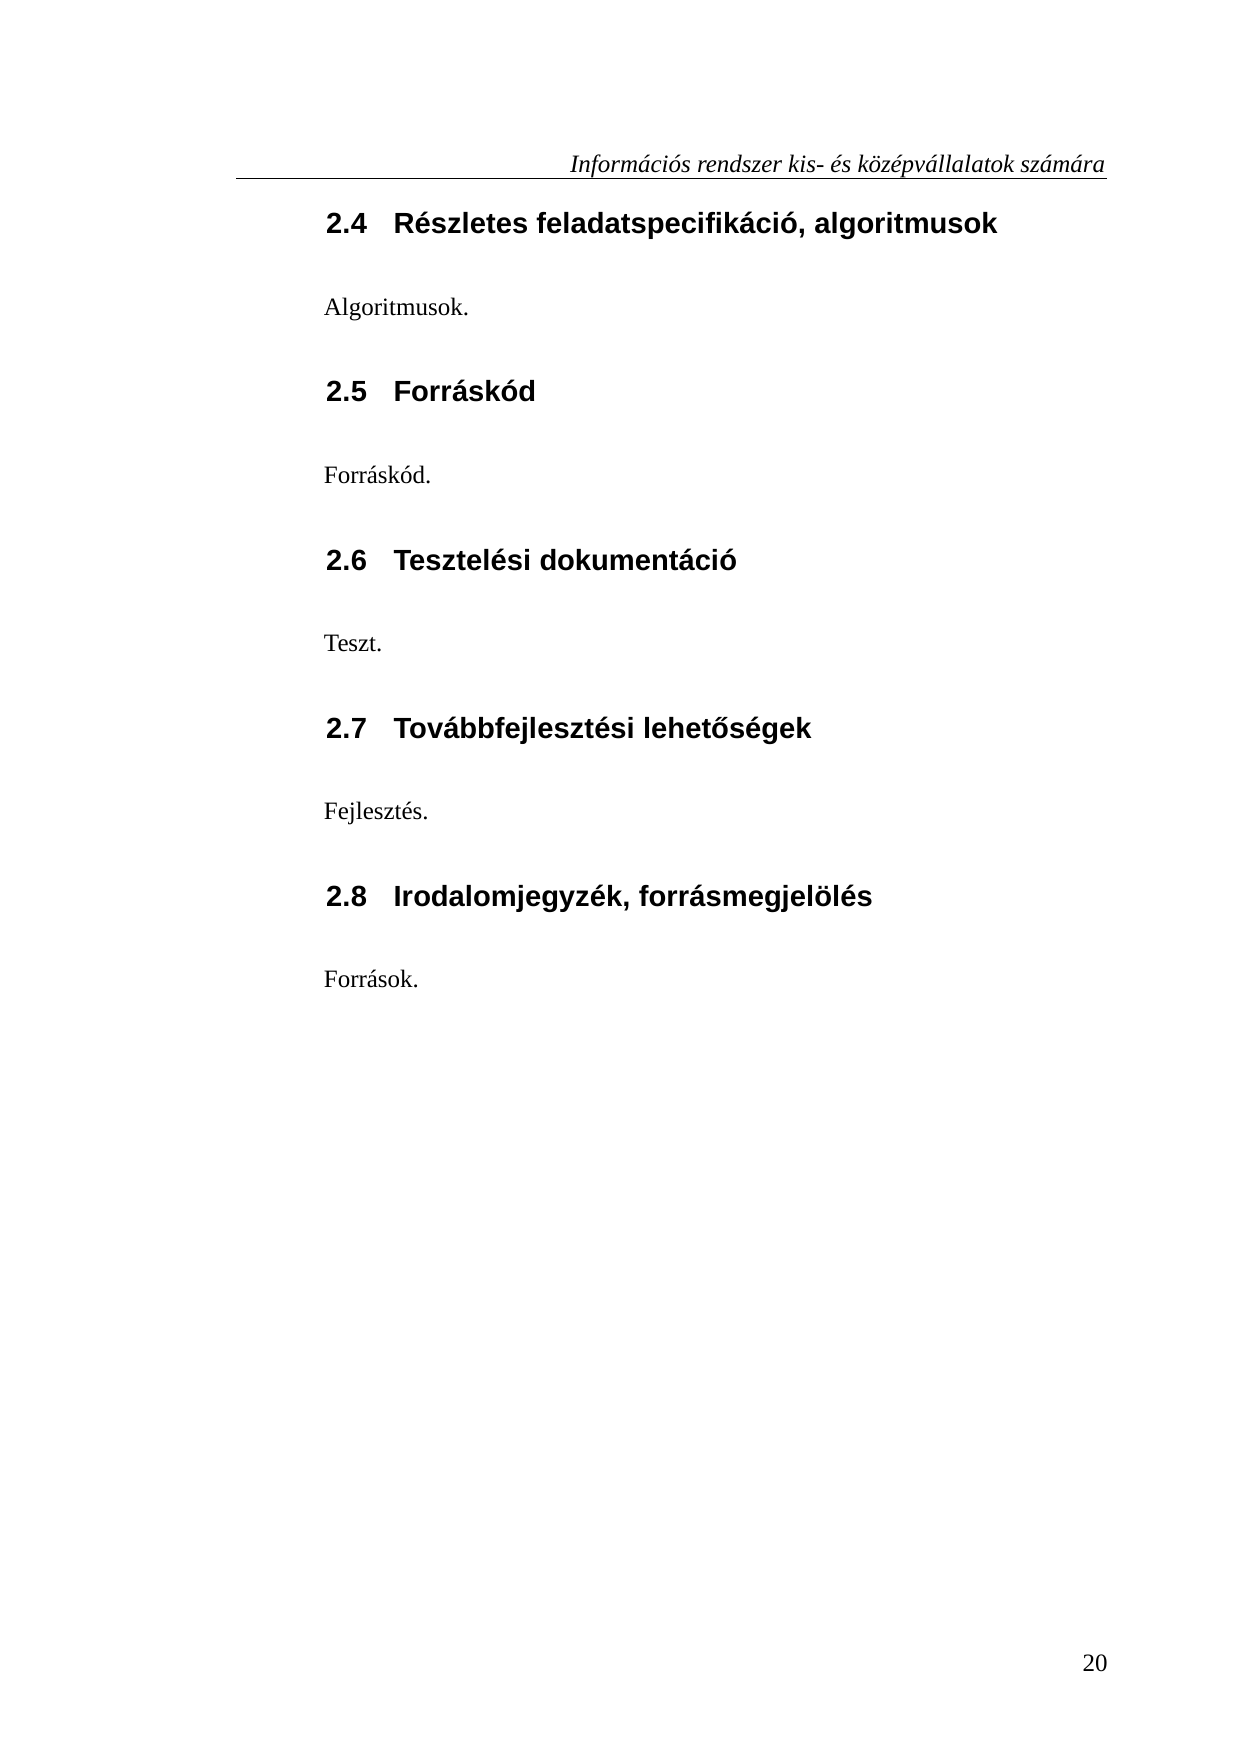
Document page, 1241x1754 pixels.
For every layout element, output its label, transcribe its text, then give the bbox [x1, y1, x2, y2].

text Teszt. [236, 629, 1107, 657]
subtitle Továbbfejlesztési lehetőségek [375, 712, 1107, 744]
text Fejlesztés. [236, 797, 1107, 825]
subtitle Forráskód [375, 375, 1107, 408]
subtitle Részletes feladatspecifikáció, algoritmusok [375, 207, 1107, 240]
subtitle Tesztelési dokumentáció [375, 543, 1107, 576]
subtitle Irodalomjegyzék, forrásmegjelölés [375, 880, 1107, 912]
text Források. [236, 965, 1107, 993]
text Algoritmusok. [236, 293, 1107, 321]
text Forráskód. [236, 461, 1107, 489]
